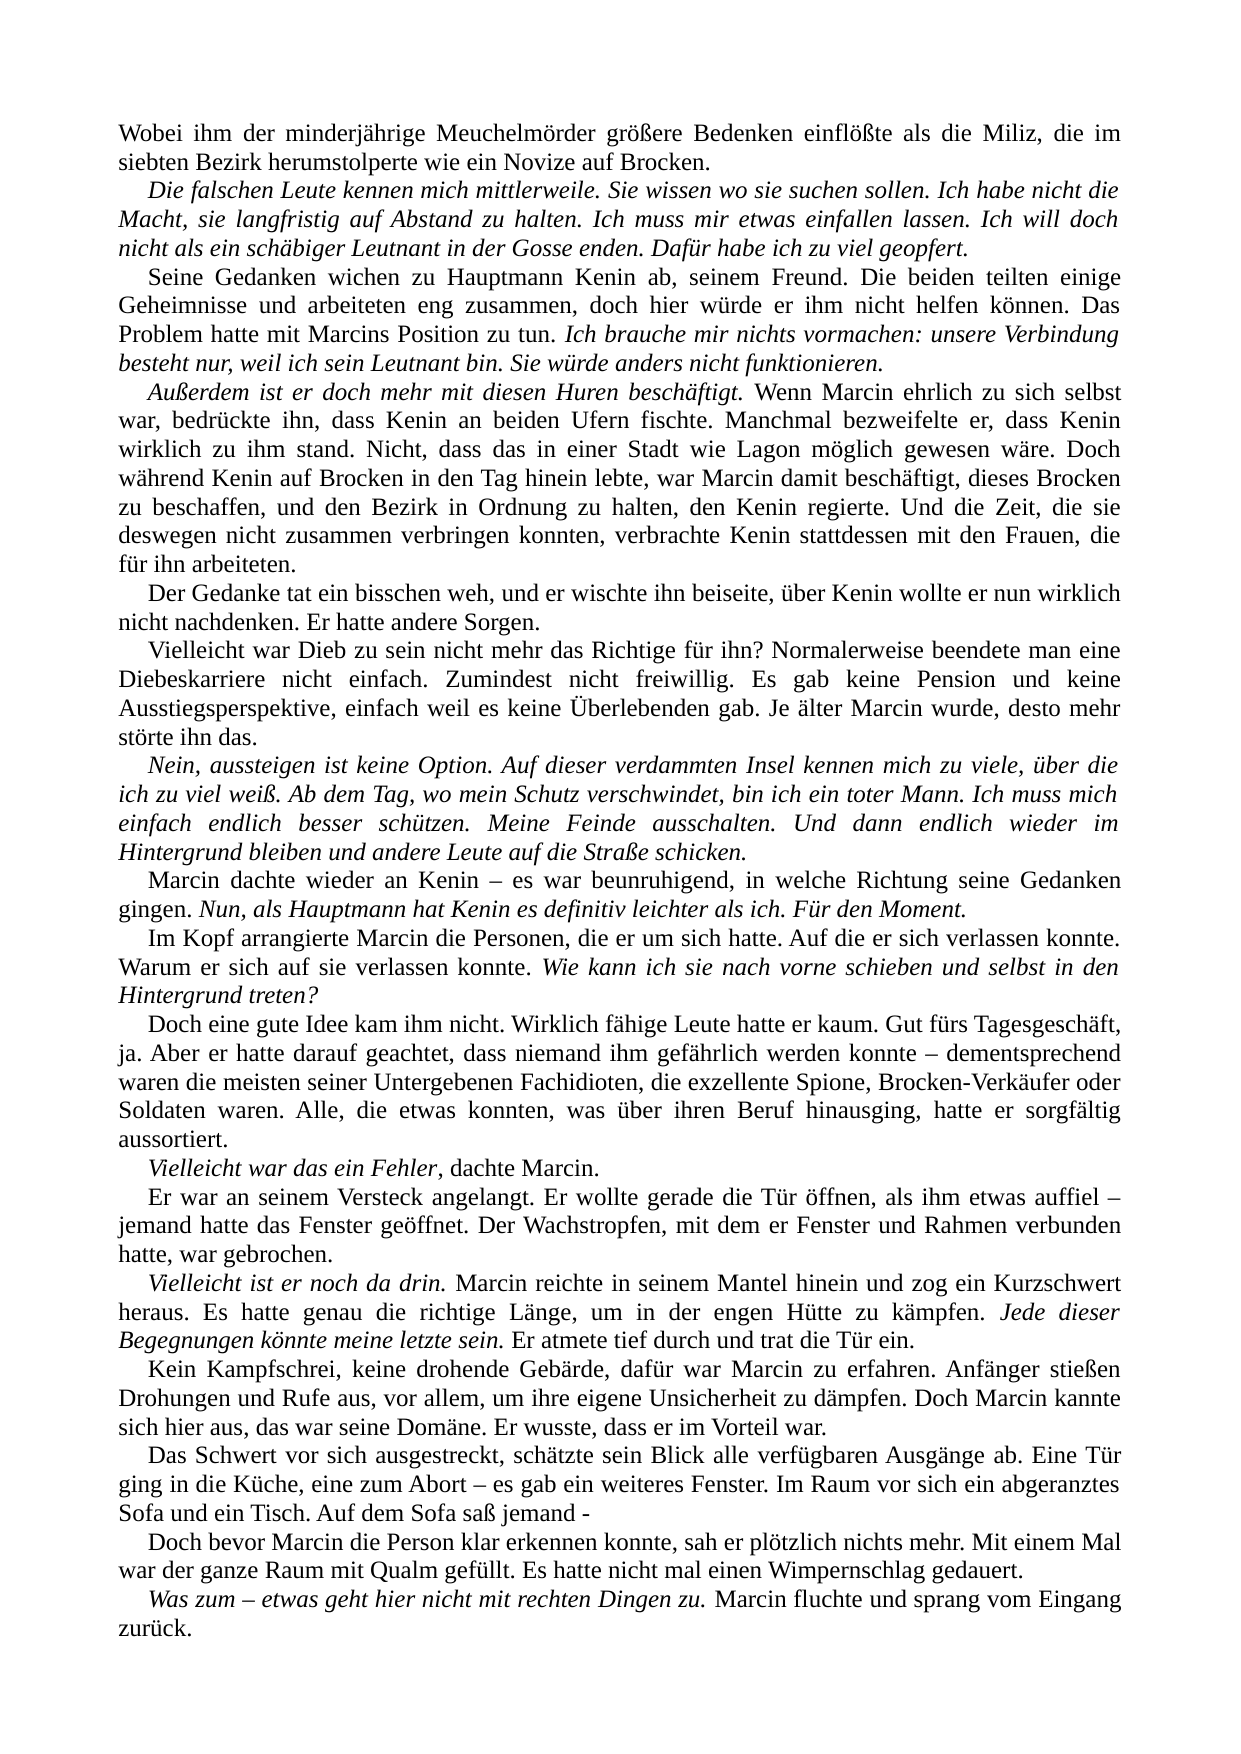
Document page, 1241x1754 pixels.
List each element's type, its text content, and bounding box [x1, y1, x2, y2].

text Im Kopf arrangierte Marcin die Personen, die er um sich hatte. Auf die er sich verlassen konnte. Warum er sich auf sie verlassen konnte. Wie kann ich sie nach vorne schieben und selbst in den Hintergrund treten? [118, 923, 1122, 1009]
text Vielleicht war Dieb zu sein nicht mehr das Richtige für ihn? Normalerweise beendete man eine Diebeskarriere nicht einfach. Zumindest nicht freiwillig. Es gab keine Pension und keine Ausstiegsperspektive, einfach weil es keine Überlebenden gab. Je älter Marcin wurde, desto mehr störte ihn das. [118, 636, 1122, 751]
text Kein Kampfschrei, keine drohende Gebärde, dafür war Marcin zu erfahren. Anfänger stießen Drohungen und Rufe aus, vor allem, um ihre eigene Unsicherheit zu dämpfen. Doch Marcin kannte sich hier aus, das war seine Domäne. Er wusste, dass er im Vorteil war. [118, 1354, 1122, 1441]
text Vielleicht war das ein Fehler, dachte Marcin. [118, 1153, 1122, 1182]
text Doch bevor Marcin die Person klar erkennen konnte, sah er plötzlich nichts mehr. Mit einem Mal war der ganze Raum mit Qualm gefüllt. Es hatte nicht mal einen Wimpernschlag gedauert. [118, 1527, 1122, 1584]
text Er war an seinem Versteck angelangt. Er wollte gerade die Tür öffnen, als ihm etwas auffiel – jemand hatte das Fenster geöffnet. Der Wachstropfen, mit dem er Fenster und Rahmen verbunden hatte, war gebrochen. [118, 1182, 1122, 1268]
text Was zum – etwas geht hier nicht mit rechten Dingen zu. Marcin fluchte und sprang vom Eingang zurück. [118, 1584, 1122, 1642]
text Marcin dachte wieder an Kenin – es war beunruhigend, in welche Richtung seine Gedanken gingen. Nun, als Hauptmann hat Kenin es definitiv leichter als ich. Für den Moment. [118, 866, 1122, 923]
text Der Gedanke tat ein bisschen weh, und er wischte ihn beiseite, über Kenin wollte er nun wirklich nicht nachdenken. Er hatte andere Sorgen. [118, 578, 1122, 636]
text Das Schwert vor sich ausgestreckt, schätzte sein Blick alle verfügbaren Ausgänge ab. Eine Tür ging in die Küche, eine zum Abort – es gab ein weiteres Fenster. Im Raum vor sich ein abgeranztes Sofa und ein Tisch. Auf dem Sofa saß jemand - [118, 1441, 1122, 1527]
text Nein, aussteigen ist keine Option. Auf dieser verdammten Insel kennen mich zu viele, über die ich zu viel weiß. Ab dem Tag, wo mein Schutz verschwindet, bin ich ein toter Mann. Ich muss mich einfach endlich besser schützen. Meine Feinde ausschalten. Und dann endlich wieder im Hintergrund bleiben und andere Leute auf die Straße schicken. [118, 751, 1122, 866]
text Doch eine gute Idee kam ihm nicht. Wirklich fähige Leute hatte er kaum. Gut fürs Tagesgeschäft, ja. Aber er hatte darauf geachtet, dass niemand ihm gefährlich werden konnte – dementsprechend waren die meisten seiner Untergebenen Fachidioten, die exzellente Spione, Brocken-Verkäufer oder Soldaten waren. Alle, die etwas konnten, was über ihren Beruf hinausging, hatte er sorgfältig aussortiert. [118, 1009, 1122, 1153]
text Wobei ihm der minderjährige Meuchelmörder größere Bedenken einflößte als die Miliz, die im siebten Bezirk herumstolperte wie ein Novize auf Brocken. [118, 118, 1122, 176]
text Seine Gedanken wichen zu Hauptmann Kenin ab, seinem Freund. Die beiden teilten einige Geheimnisse und arbeiteten eng zusammen, doch hier würde er ihm nicht helfen können. Das Problem hatte mit Marcins Position zu tun. Ich brauche mir nichts vormachen: unsere Verbindung besteht nur, weil ich sein Leutnant bin. Sie würde anders nicht funktionieren. [118, 262, 1122, 377]
text Die falschen Leute kennen mich mittlerweile. Sie wissen wo sie suchen sollen. Ich habe nicht die Macht, sie langfristig auf Abstand zu halten. Ich muss mir etwas einfallen lassen. Ich will doch nicht als ein schäbiger Leutnant in der Gosse enden. Dafür habe ich zu viel geopfert. [118, 176, 1122, 262]
text Vielleicht ist er noch da drin. Marcin reichte in seinem Mantel hinein und zog ein Kurzschwert heraus. Es hatte genau die richtige Länge, um in der engen Hütte zu kämpfen. Jede dieser Begegnungen könnte meine letzte sein. Er atmete tief durch und trat die Tür ein. [118, 1268, 1122, 1354]
text Außerdem ist er doch mehr mit diesen Huren beschäftigt. Wenn Marcin ehrlich zu sich selbst war, bedrückte ihn, dass Kenin an beiden Ufern fischte. Manchmal bezweifelte er, dass Kenin wirklich zu ihm stand. Nicht, dass das in einer Stadt wie Lagon möglich gewesen wäre. Doch während Kenin auf Brocken in den Tag hinein lebte, war Marcin damit beschäftigt, dieses Brocken zu beschaffen, und den Bezirk in Ordnung zu halten, den Kenin regierte. Und die Zeit, die sie deswegen nicht zusammen verbringen konnten, verbrachte Kenin stattdessen mit den Frauen, die für ihn arbeiteten. [118, 377, 1122, 578]
